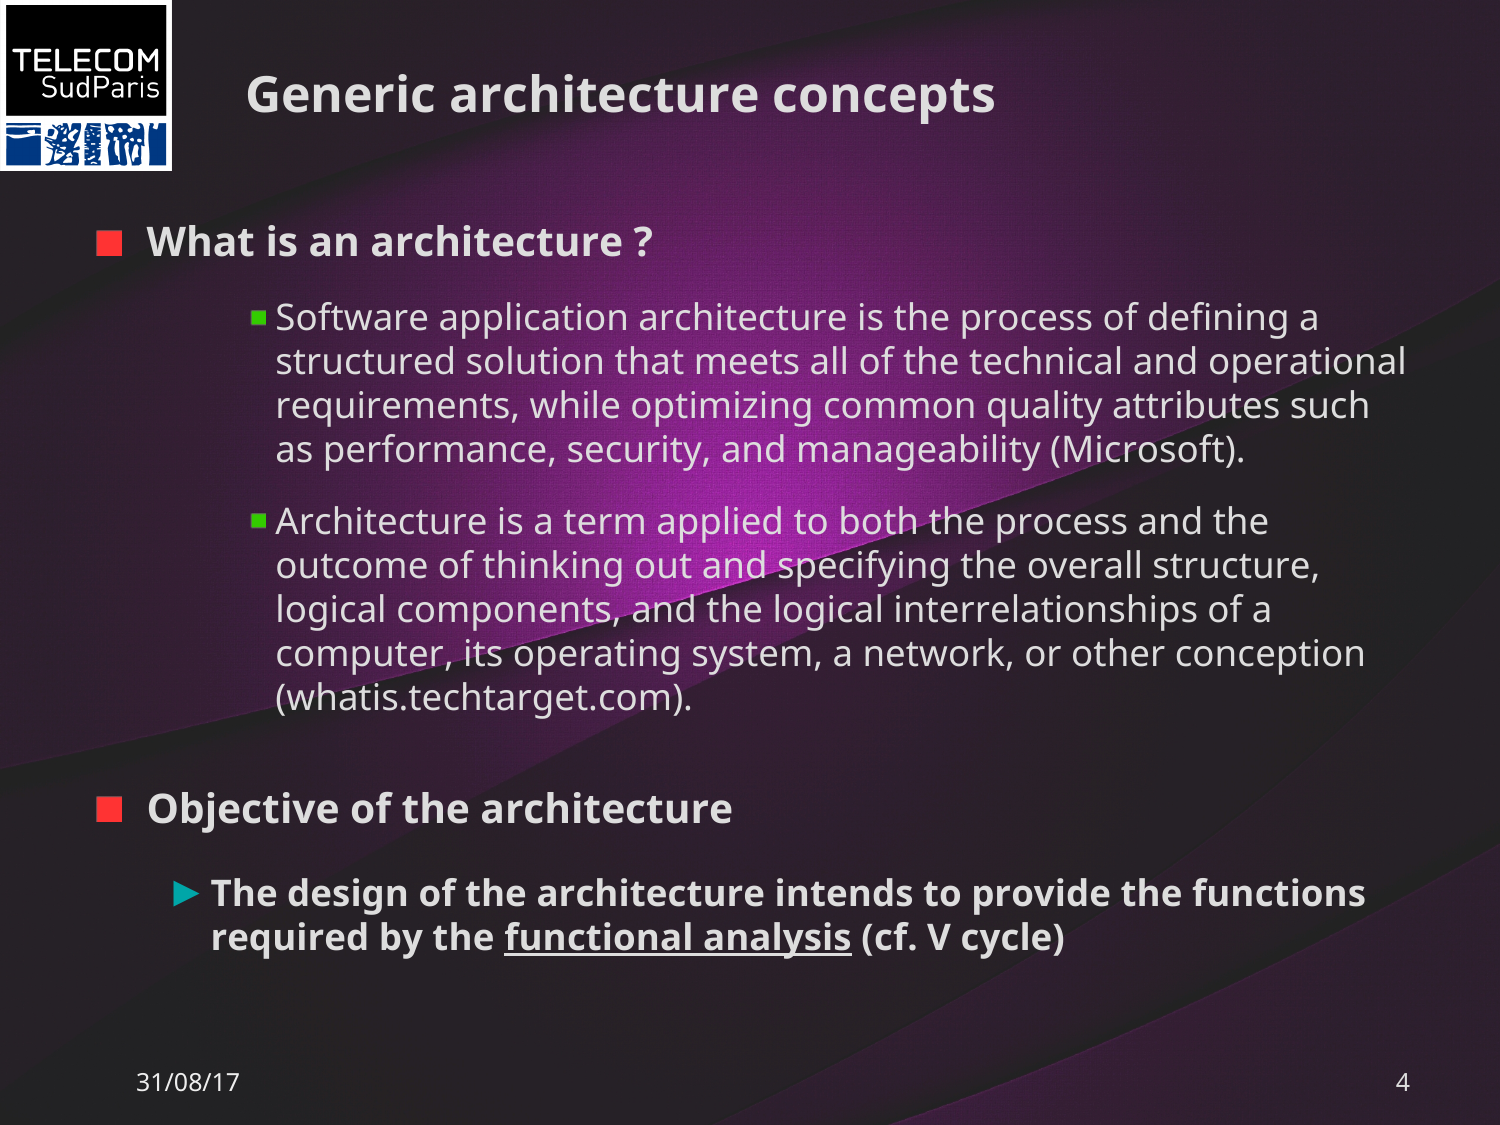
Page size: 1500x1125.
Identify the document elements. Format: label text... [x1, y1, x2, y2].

list What is an architecture ? Software application architecture is the process of defining a structured solution that meets all of the technical and operational requirements, while optimizing common quality attributes such as performance, security, and manageability (Microsoft). Architecture is a term applied to both the process and the outcome of thinking out and specifying the overall structure, logical components, and the logical interrelationships of a computer, its operating system, a network, or other conception (whatis.techtarget.com). Objective of the architecture The design of the architecture intends to provide the functions required by the functional analysis (cf. V cycle) [76, 207, 1427, 977]
picture [0, 0, 1500, 1125]
title Generic architecture concepts [230, 19, 1429, 165]
